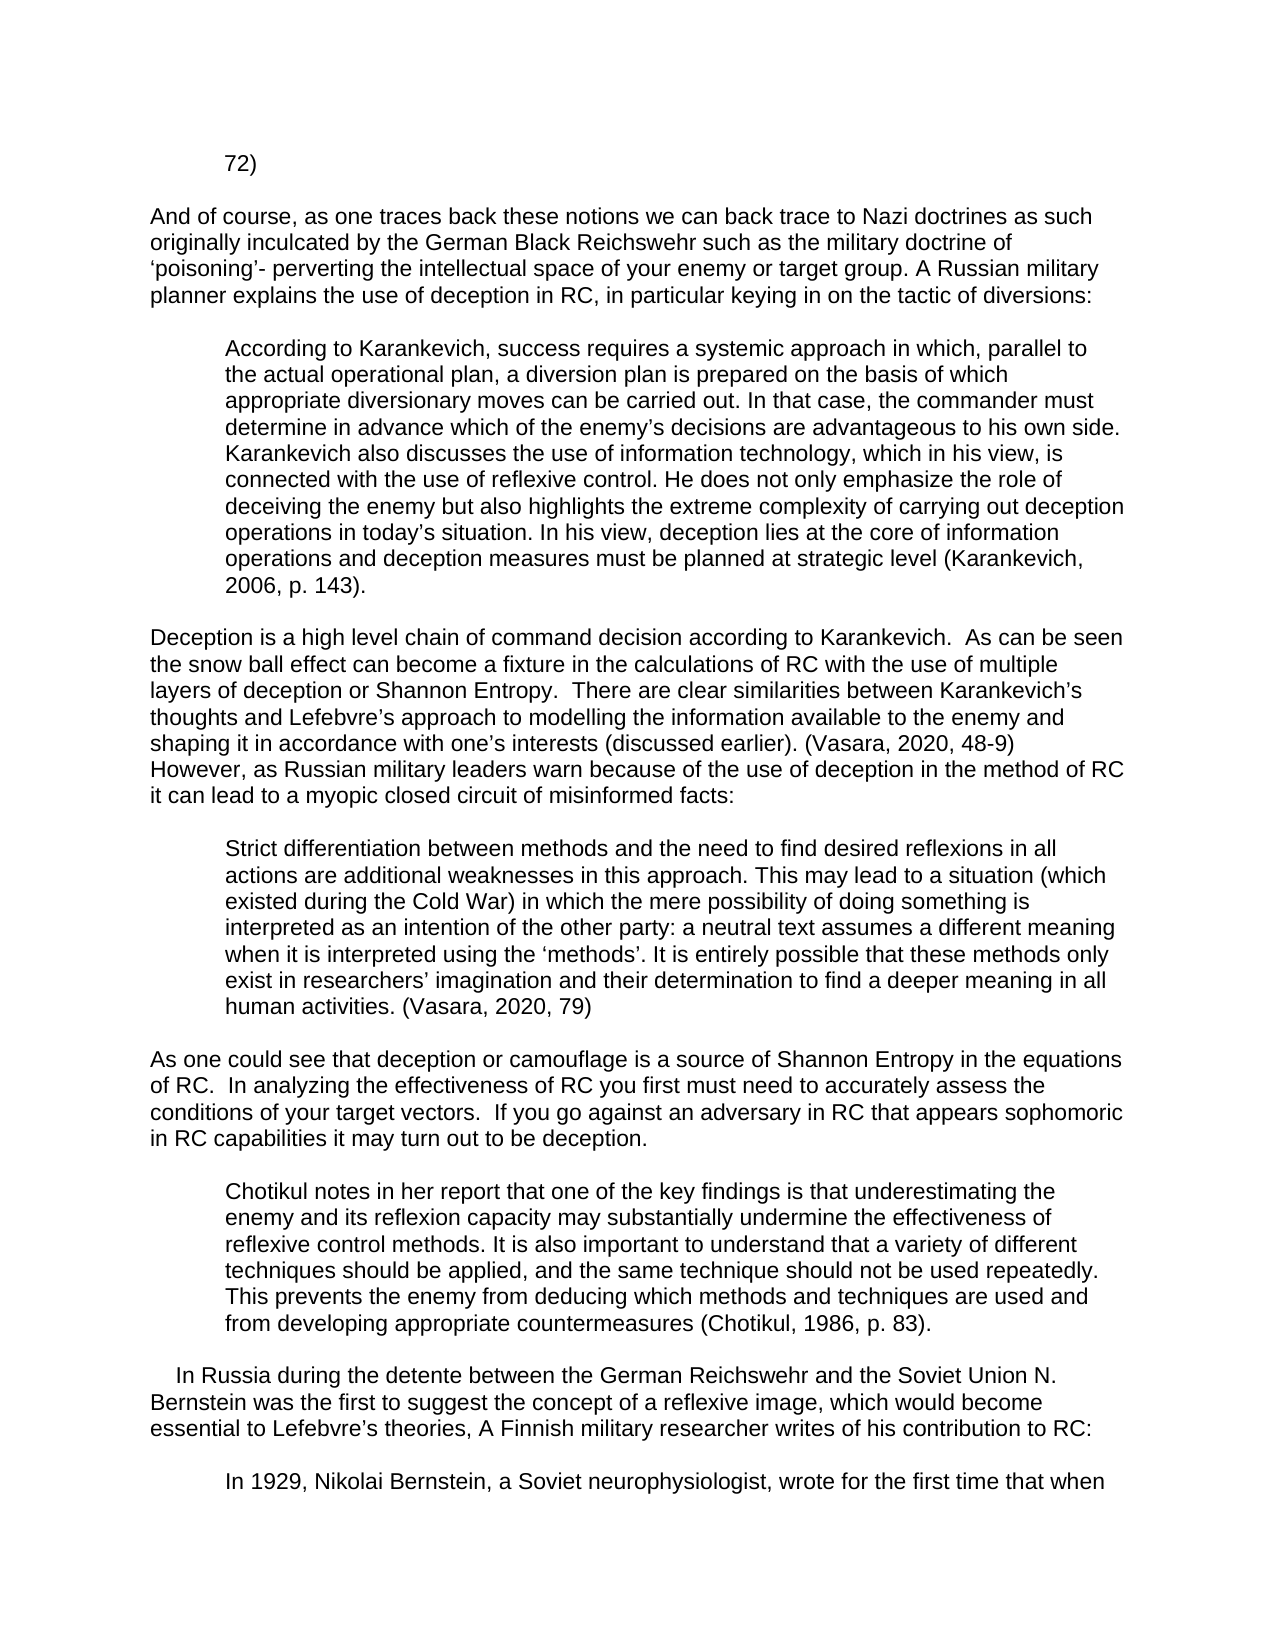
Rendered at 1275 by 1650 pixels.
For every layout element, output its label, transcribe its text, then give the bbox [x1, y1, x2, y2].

text However, as Russian military leaders warn because of the use of deception in the method of RC it can lead to a myopic closed circuit of misinformed facts: [150, 756, 1125, 809]
text In 1929, Nikolai Bernstein, a Soviet neurophysiologist, wrote for the first time that when [225, 1468, 1125, 1494]
text 72) [224, 150, 1125, 176]
text Strict differentiation between methods and the need to find desired reflexions in all actions are additional weaknesses in this approach. This may lead to a situation (which existed during the Cold War) in which the mere possibility of doing something is interpreted as an intention of the other party: a neutral text assumes a different meaning when it is interpreted using the ‘methods’. It is entirely possible that these methods only exist in researchers’ imagination and their determination to find a deeper meaning in all human activities. (Vasara, 2020, 79) [225, 835, 1125, 1020]
text In Russia during the detente between the German Reichswehr and the Soviet Union N. Bernstein was the first to suggest the concept of a reflexive image, which would become essential to Lefebvre’s theories, A Finnish military researcher writes of his contribution to RC: [150, 1362, 1125, 1441]
text Chotikul notes in her report that one of the key findings is that underestimating the enemy and its reflexion capacity may substantially undermine the effectiveness of reflexive control methods. It is also important to understand that a variety of different techniques should be applied, and the same technique should not be used repeatedly. This prevents the enemy from deducing which methods and techniques are used and from developing appropriate countermeasures (Chotikul, 1986, p. 83). [225, 1178, 1125, 1336]
text According to Karankevich, success requires a systemic approach in which, parallel to the actual operational plan, a diversion plan is prepared on the basis of which appropriate diversionary moves can be carried out. In that case, the commander must determine in advance which of the enemy’s decisions are advantageous to his own side. Karankevich also discusses the use of information technology, which in his view, is connected with the use of reflexive control. He does not only emphasize the role of deceiving the enemy but also highlights the extreme complexity of carrying out deception operations in today’s situation. In his view, deception lies at the core of information operations and deception measures must be planned at strategic level (Karankevich, 2006, p. 143). [225, 334, 1125, 598]
text As one could see that deception or camouflage is a source of Shannon Entropy in the equations of RC. In analyzing the effectiveness of RC you first must need to accurately assess the conditions of your target vectors. If you go against an adversary in RC that appears sophomoric in RC capabilities it may turn out to be deception. [150, 1046, 1125, 1151]
text And of course, as one traces back these notions we can back trace to Nazi doctrines as such originally inculcated by the German Black Reichswehr such as the military doctrine of ‘poisoning’- perverting the intellectual space of your enemy or target group. A Russian military planner explains the use of deception in RC, in particular keying in on the tactic of diversions: [150, 203, 1125, 308]
text Deception is a high level chain of command decision according to Karankevich. As can be seen the snow ball effect can become a fixture in the calculations of RC with the use of multiple layers of deception or Shannon Entropy. There are clear similarities between Karankevich’s thoughts and Lefebvre’s approach to modelling the information available to the enemy and shaping it in accordance with one’s interests (discussed earlier). (Vasara, 2020, 48-9) [150, 624, 1125, 756]
